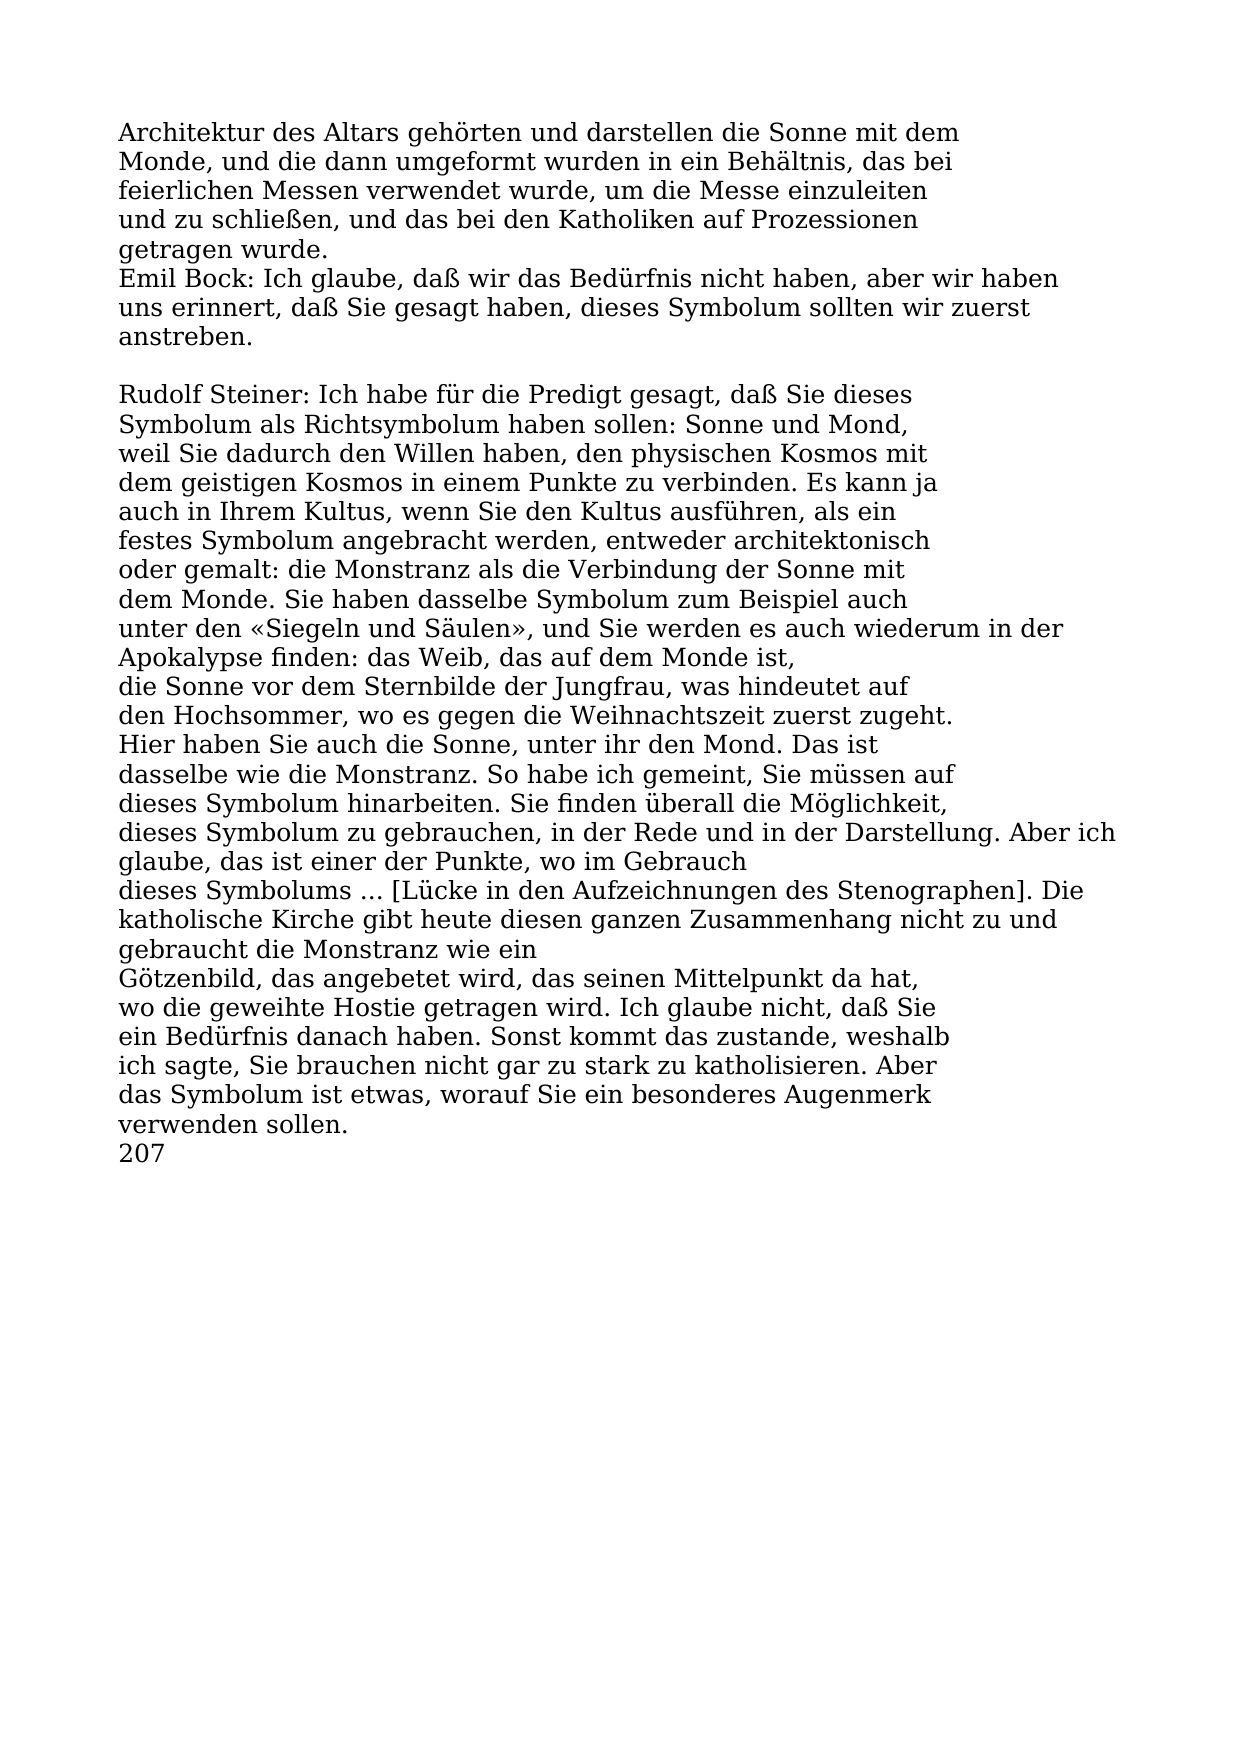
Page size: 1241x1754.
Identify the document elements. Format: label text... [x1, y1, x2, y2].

text anstreben. [118, 322, 1122, 351]
text oder gemalt: die Monstranz als die Verbindung der Sonne mit [118, 556, 1122, 585]
text Monde, und die dann umgeformt wurden in ein Behältnis, das bei [118, 147, 1122, 176]
text unter den «Siegeln und Säulen», und Sie werden es auch wiederum in der Apokalypse finden: das Weib, das auf dem Monde ist, [118, 614, 1122, 672]
text das Symbolum ist etwas, worauf Sie ein besonderes Augenmerk [118, 1081, 1122, 1110]
text dieses Symbolums ... [Lücke in den Aufzeichnungen des Stenographen]. Die katholische Kirche gibt heute diesen ganzen Zusammenhang nicht zu und gebraucht die Monstranz wie ein [118, 876, 1122, 964]
text uns erinnert, daß Sie gesagt haben, dieses Symbolum sollten wir zuerst [118, 293, 1122, 322]
text ich sagte, Sie brauchen nicht gar zu stark zu katholisieren. Aber [118, 1051, 1122, 1081]
text festes Symbolum angebracht werden, entweder architektonisch [118, 526, 1122, 556]
text Architektur des Altars gehörten und darstellen die Sonne mit dem [118, 118, 1122, 147]
text dem geistigen Kosmos in einem Punkte zu verbinden. Es kann ja [118, 468, 1122, 497]
text ein Bedürfnis danach haben. Sonst kommt das zustande, weshalb [118, 1022, 1122, 1051]
text Hier haben Sie auch die Sonne, unter ihr den Mond. Das ist [118, 731, 1122, 760]
text verwenden sollen. [118, 1110, 1122, 1139]
text dieses Symbolum zu gebrauchen, in der Rede und in der Darstellung. Aber ich glaube, das ist einer der Punkte, wo im Gebrauch [118, 818, 1122, 876]
text Rudolf Steiner: Ich habe für die Predigt gesagt, daß Sie dieses [118, 381, 1122, 410]
text auch in Ihrem Kultus, wenn Sie den Kultus ausführen, als ein [118, 497, 1122, 526]
text feierlichen Messen verwendet wurde, um die Messe einzuleiten [118, 176, 1122, 206]
text den Hochsommer, wo es gegen die Weihnachtszeit zuerst zugeht. [118, 701, 1122, 731]
text dem Monde. Sie haben dasselbe Symbolum zum Beispiel auch [118, 585, 1122, 614]
text weil Sie dadurch den Willen haben, den physischen Kosmos mit [118, 439, 1122, 468]
text Götzenbild, das angebetet wird, das seinen Mittelpunkt da hat, [118, 964, 1122, 993]
text die Sonne vor dem Sternbilde der Jungfrau, was hindeutet auf [118, 672, 1122, 701]
text und zu schließen, und das bei den Katholiken auf Prozessionen [118, 206, 1122, 235]
text Emil Bock: Ich glaube, daß wir das Bedürfnis nicht haben, aber wir haben [118, 264, 1122, 293]
text getragen wurde. [118, 235, 1122, 264]
text dieses Symbolum hinarbeiten. Sie finden überall die Möglichkeit, [118, 789, 1122, 818]
text dasselbe wie die Monstranz. So habe ich gemeint, Sie müssen auf [118, 760, 1122, 789]
text 207 [118, 1139, 1122, 1168]
text Symbolum als Richtsymbolum haben sollen: Sonne und Mond, [118, 410, 1122, 439]
text wo die geweihte Hostie getragen wird. Ich glaube nicht, daß Sie [118, 993, 1122, 1022]
